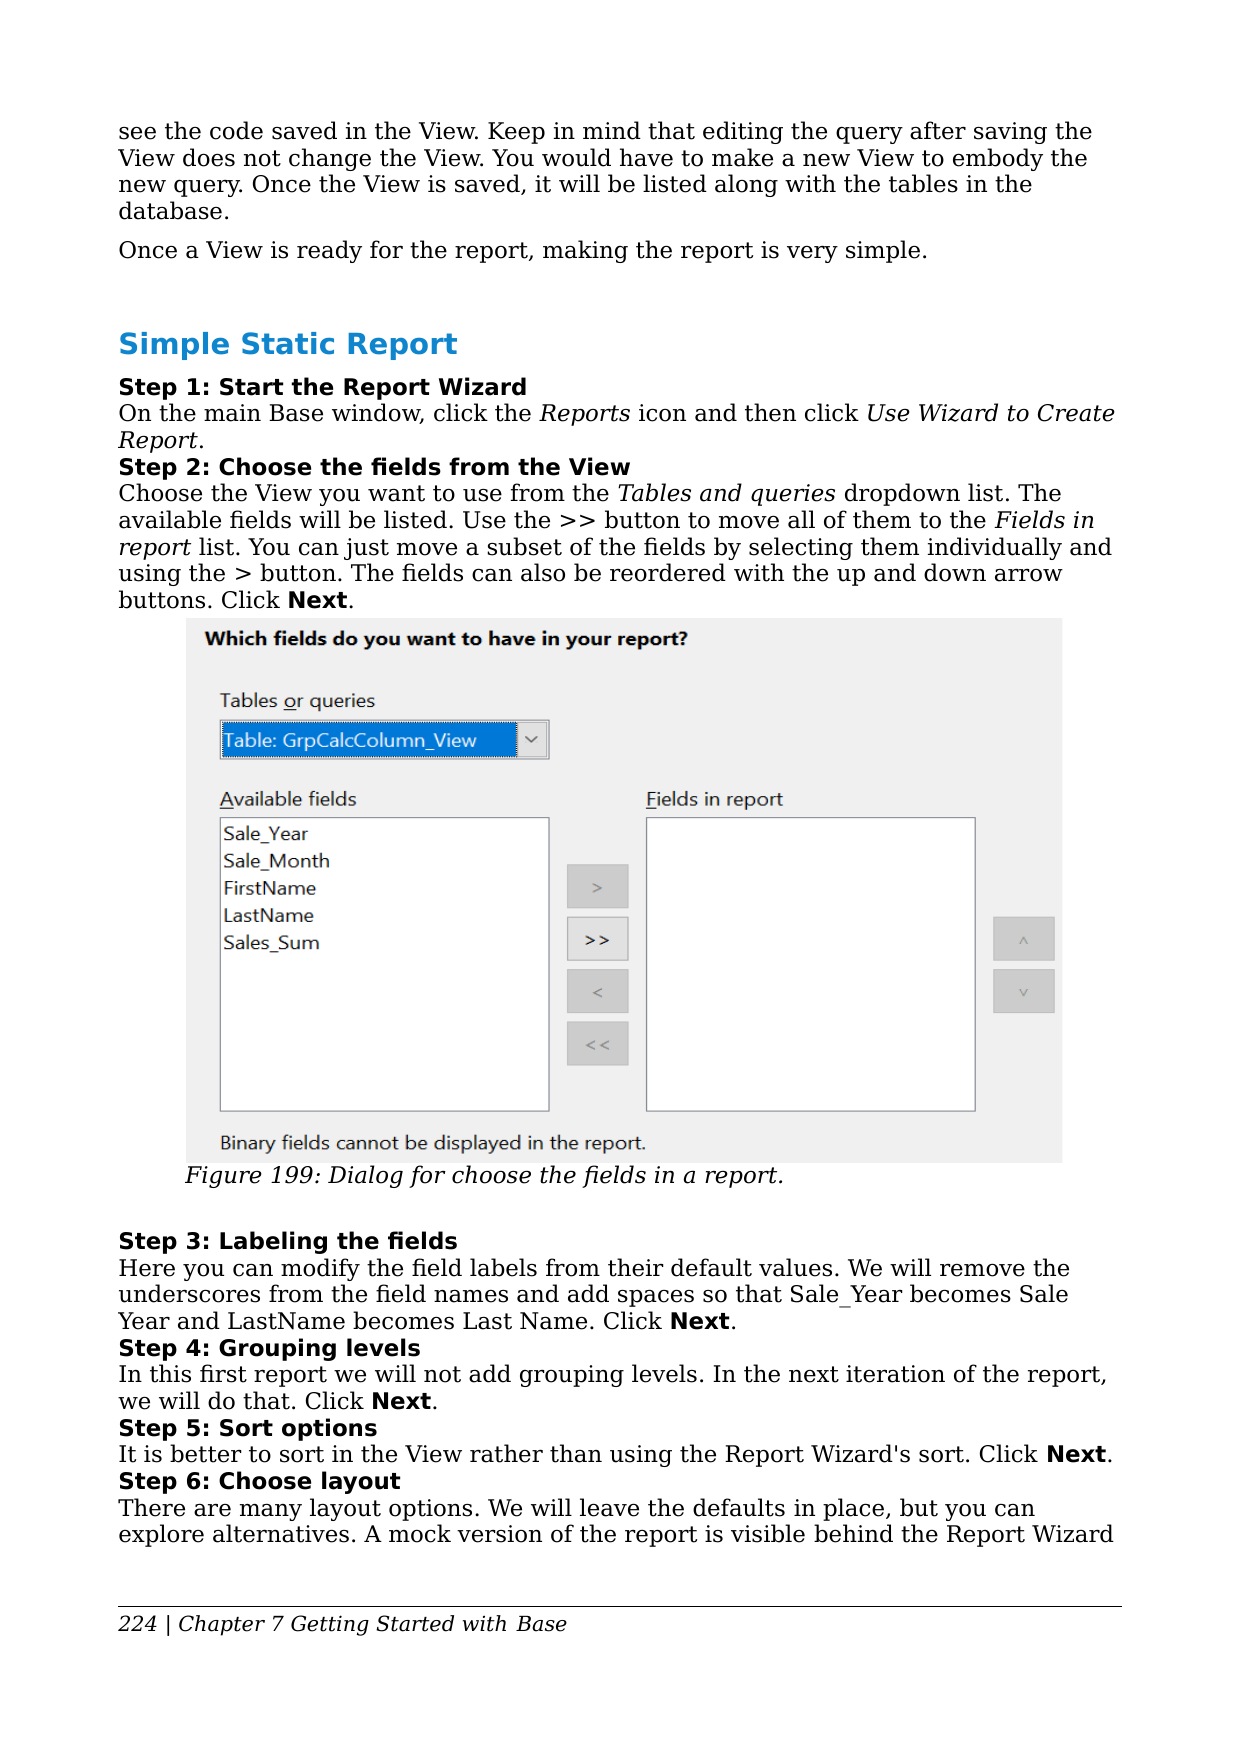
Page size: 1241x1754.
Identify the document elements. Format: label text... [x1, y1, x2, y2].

text There are many layout options. We will leave the defaults in place, but you can explore alternatives. A mock version of the report is visible behind the Report Wizard [118, 1495, 1122, 1548]
text In this first report we will not add grouping levels. In the next iteration of the report, we will do that. Click Next. [118, 1362, 1122, 1415]
text Step 1: Start the Report Wizard [118, 374, 1122, 400]
text On the main Base window, click the Reports icon and then click Use Wizard to Create Report. [118, 400, 1122, 454]
text Choose the View you want to use from the Tables and queries dropdown list. The available fields will be listed. Use the >> button to move all of them to the Fields in report list. You can just move a subset of the fields by selecting them individually and using the > button. The fields can also be reordered with the up and down arrow buttons. Click Next. [118, 480, 1122, 614]
text Once a View is ready for the report, making the report is very simple. [118, 237, 1122, 264]
text It is better to sort in the View rather than using the Report Wizard's sort. Click Next. [118, 1442, 1122, 1468]
text see the code saved in the View. Keep in mind that editing the query after saving the View does not change the View. You would have to make a new View to embody the new query. Once the View is saved, it will be listed along with the tables in the database. [118, 118, 1122, 225]
subtitle Simple Static Report [118, 327, 1122, 361]
text Step 4: Grouping levels [118, 1335, 1122, 1362]
text Step 2: Choose the fields from the View [118, 454, 1122, 480]
text Step 6: Choose layout [118, 1468, 1122, 1495]
text Here you can modify the field labels from their default values. We will remove the underscores from the field names and add spaces so that Sale_Year becomes Sale Year and LastName becomes Last Name. Click Next. [118, 1255, 1122, 1335]
text Step 3: Labeling the fields [118, 1228, 1122, 1255]
text Step 5: Sort options [118, 1415, 1122, 1442]
text Figure 199: Dialog for choose the fields in a report. [185, 1159, 1063, 1189]
picture [186, 618, 1063, 1163]
